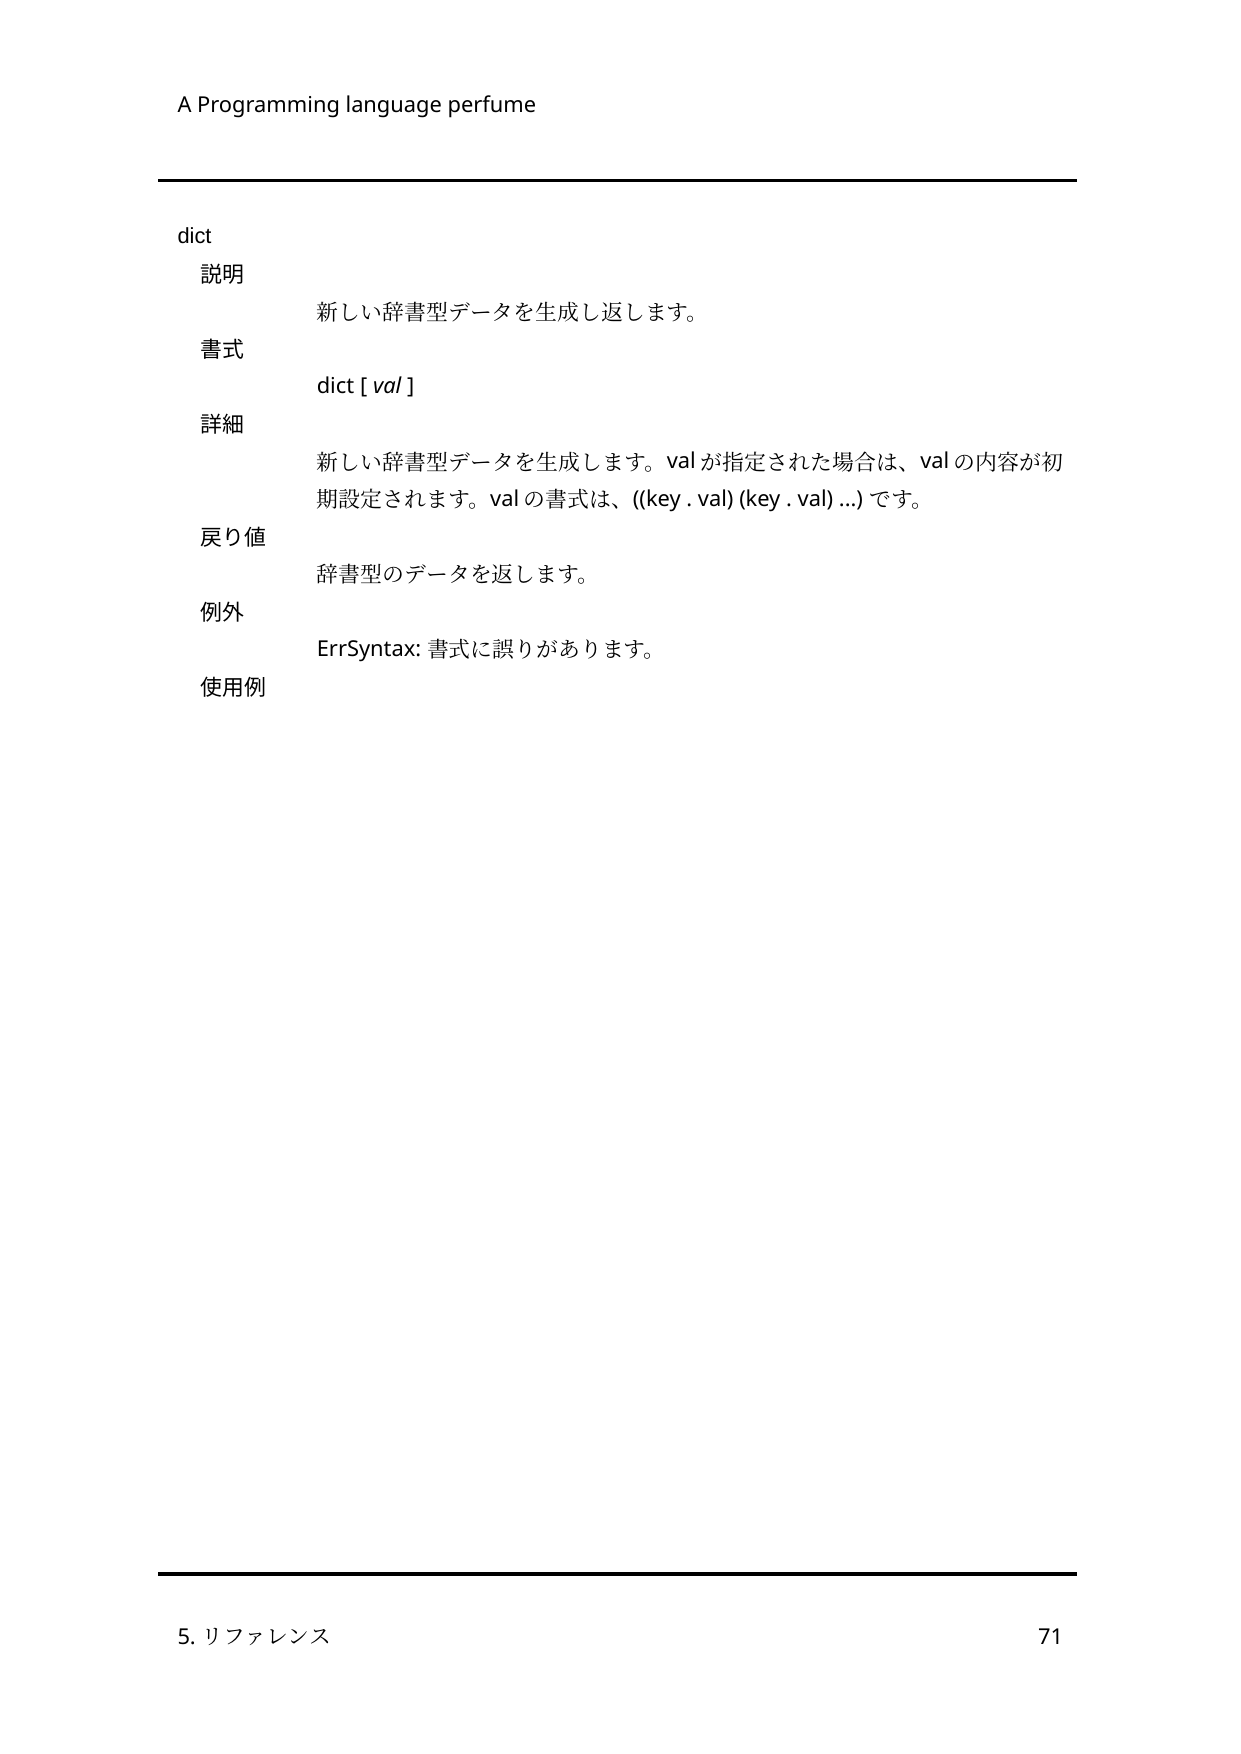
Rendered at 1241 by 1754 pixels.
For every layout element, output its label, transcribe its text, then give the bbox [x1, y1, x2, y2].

table_cell ErrSyntax: 書式に誤りがあります。 [317, 592, 1063, 667]
table_cell 例外 [200, 592, 317, 667]
table_cell 詳細 [200, 404, 317, 517]
subtitle dict [177, 217, 1063, 254]
table_header 説明 [200, 254, 317, 329]
table_cell 新しい辞書型データを生成します。valが指定された場合は、valの内容が初期設定されます。valの書式は、((key . val) (key . val) ...) です。 [317, 404, 1063, 517]
table_cell dict [ val ] [317, 329, 1063, 404]
table_cell 書式 [200, 329, 317, 404]
table_header 新しい辞書型データを生成し返します。 [317, 254, 1063, 329]
table_cell 辞書型のデータを返します。 [317, 517, 1063, 592]
table_cell 使用例 [200, 667, 317, 742]
table_cell [317, 667, 1063, 742]
table_cell 戻り値 [200, 517, 317, 592]
